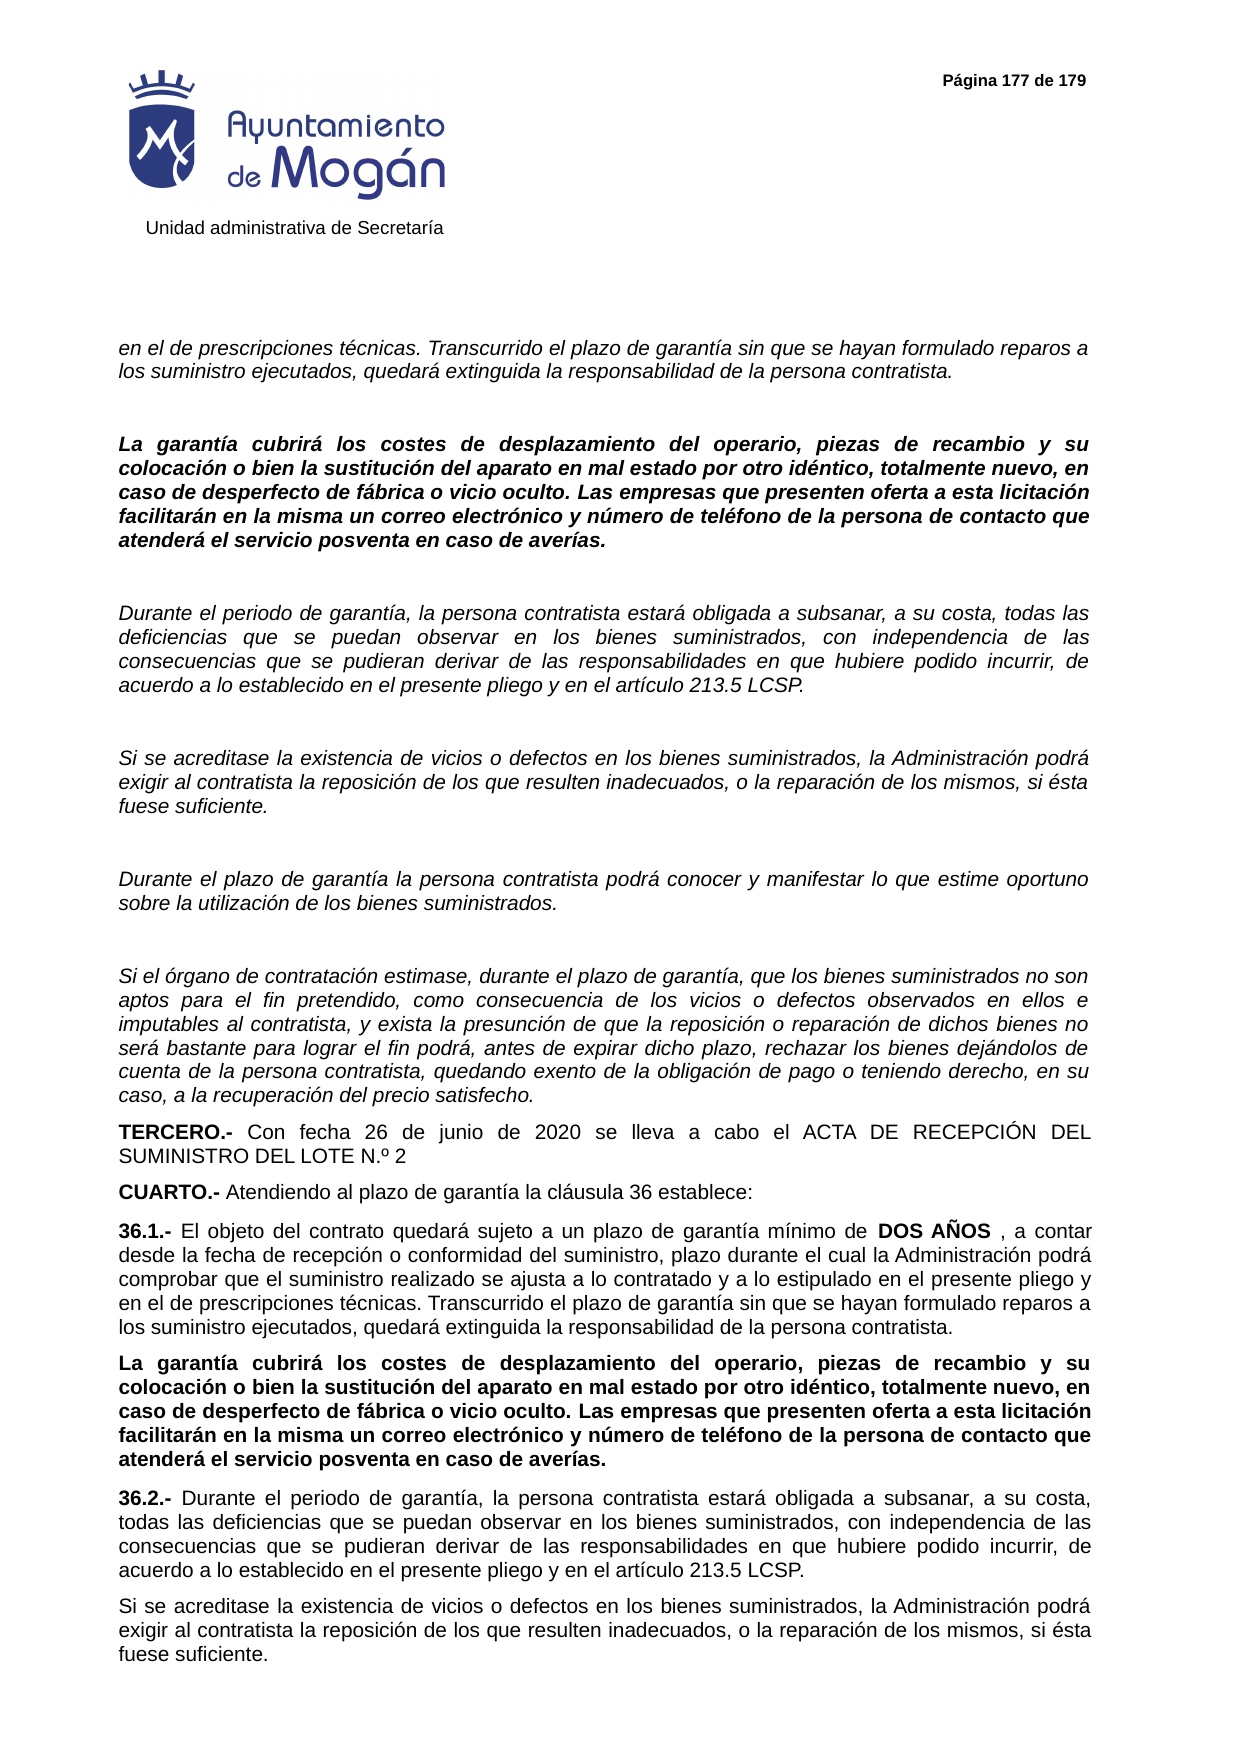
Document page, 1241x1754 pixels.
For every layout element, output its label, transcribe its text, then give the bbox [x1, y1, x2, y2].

text TERCERO.- Con fecha 26 de junio de 2020 se lleva a cabo el ACTA DE RECEPCIÓN DEL SUMINISTRO DEL LOTE N.º 2 [118, 1120, 1092, 1168]
text Durante el plazo de garantía la persona contratista podrá conocer y manifestar lo que estime oportuno sobre la utilización de los bienes suministrados. [118, 867, 1092, 914]
text Durante el periodo de garantía, la persona contratista estará obligada a subsanar, a su costa, todas las deficiencias que se puedan observar en los bienes suministrados, con independencia de las consecuencias que se pudieran derivar de las responsabilidades en que hubiere podido incurrir, de acuerdo a lo establecido en el presente pliego y en el artículo 213.5 LCSP. [118, 601, 1092, 697]
text La garantía cubrirá los costes de desplazamiento del operario, piezas de recambio y su colocación o bien la sustitución del aparato en mal estado por otro idéntico, totalmente nuevo, en caso de desperfecto de fábrica o vicio oculto. Las empresas que presenten oferta a esta licitación facilitarán en la misma un correo electrónico y número de teléfono de la persona de contacto que atenderá el servicio posventa en caso de averías. [118, 432, 1092, 552]
picture [128, 70, 445, 206]
text 36.2.- Durante el periodo de garantía, la persona contratista estará obligada a subsanar, a su costa, todas las deficiencias que se puedan observar en los bienes suministrados, con independencia de las consecuencias que se pudieran derivar de las responsabilidades en que hubiere podido incurrir, de acuerdo a lo establecido en el presente pliego y en el artículo 213.5 LCSP. [118, 1483, 1092, 1582]
text Si se acreditase la existencia de vicios o defectos en los bienes suministrados, la Administración podrá exigir al contratista la reposición de los que resulten inadecuados, o la reparación de los mismos, si ésta fuese suficiente. [118, 1594, 1092, 1666]
text La garantía cubrirá los costes de desplazamiento del operario, piezas de recambio y su colocación o bien la sustitución del aparato en mal estado por otro idéntico, totalmente nuevo, en caso de desperfecto de fábrica o vicio oculto. Las empresas que presenten oferta a esta licitación facilitarán en la misma un correo electrónico y número de teléfono de la persona de contacto que atenderá el servicio posventa en caso de averías. [118, 1351, 1092, 1471]
text en el de prescripciones técnicas. Transcurrido el plazo de garantía sin que se hayan formulado reparos a los suministro ejecutados, quedará extinguida la responsabilidad de la persona contratista. [118, 335, 1092, 383]
text 36.1.- El objeto del contrato quedará sujeto a un plazo de garantía mínimo de DOS AÑOS , a contar desde la fecha de recepción o conformidad del suministro, plazo durante el cual la Administración podrá comprobar que el suministro realizado se ajusta a lo contratado y a lo estipulado en el presente pliego y en el de prescripciones técnicas. Transcurrido el plazo de garantía sin que se hayan formulado reparos a los suministro ejecutados, quedará extinguida la responsabilidad de la persona contratista. [118, 1217, 1092, 1339]
text Si se acreditase la existencia de vicios o defectos en los bienes suministrados, la Administración podrá exigir al contratista la reposición de los que resulten inadecuados, o la reparación de los mismos, si ésta fuese suficiente. [118, 746, 1092, 818]
text CUARTO.- Atendiendo al plazo de garantía la cláusula 36 establece: [118, 1180, 1092, 1204]
text Si el órgano de contratación estimase, durante el plazo de garantía, que los bienes suministrados no son aptos para el fin pretendido, como consecuencia de los vicios o defectos observados en ellos e imputables al contratista, y exista la presunción de que la reposición o reparación de dichos bienes no será bastante para lograr el fin podrá, antes de expirar dicho plazo, rechazar los bienes dejándolos de cuenta de la persona contratista, quedando exento de la obligación de pago o teniendo derecho, en su caso, a la recuperación del precio satisfecho. [118, 963, 1092, 1107]
